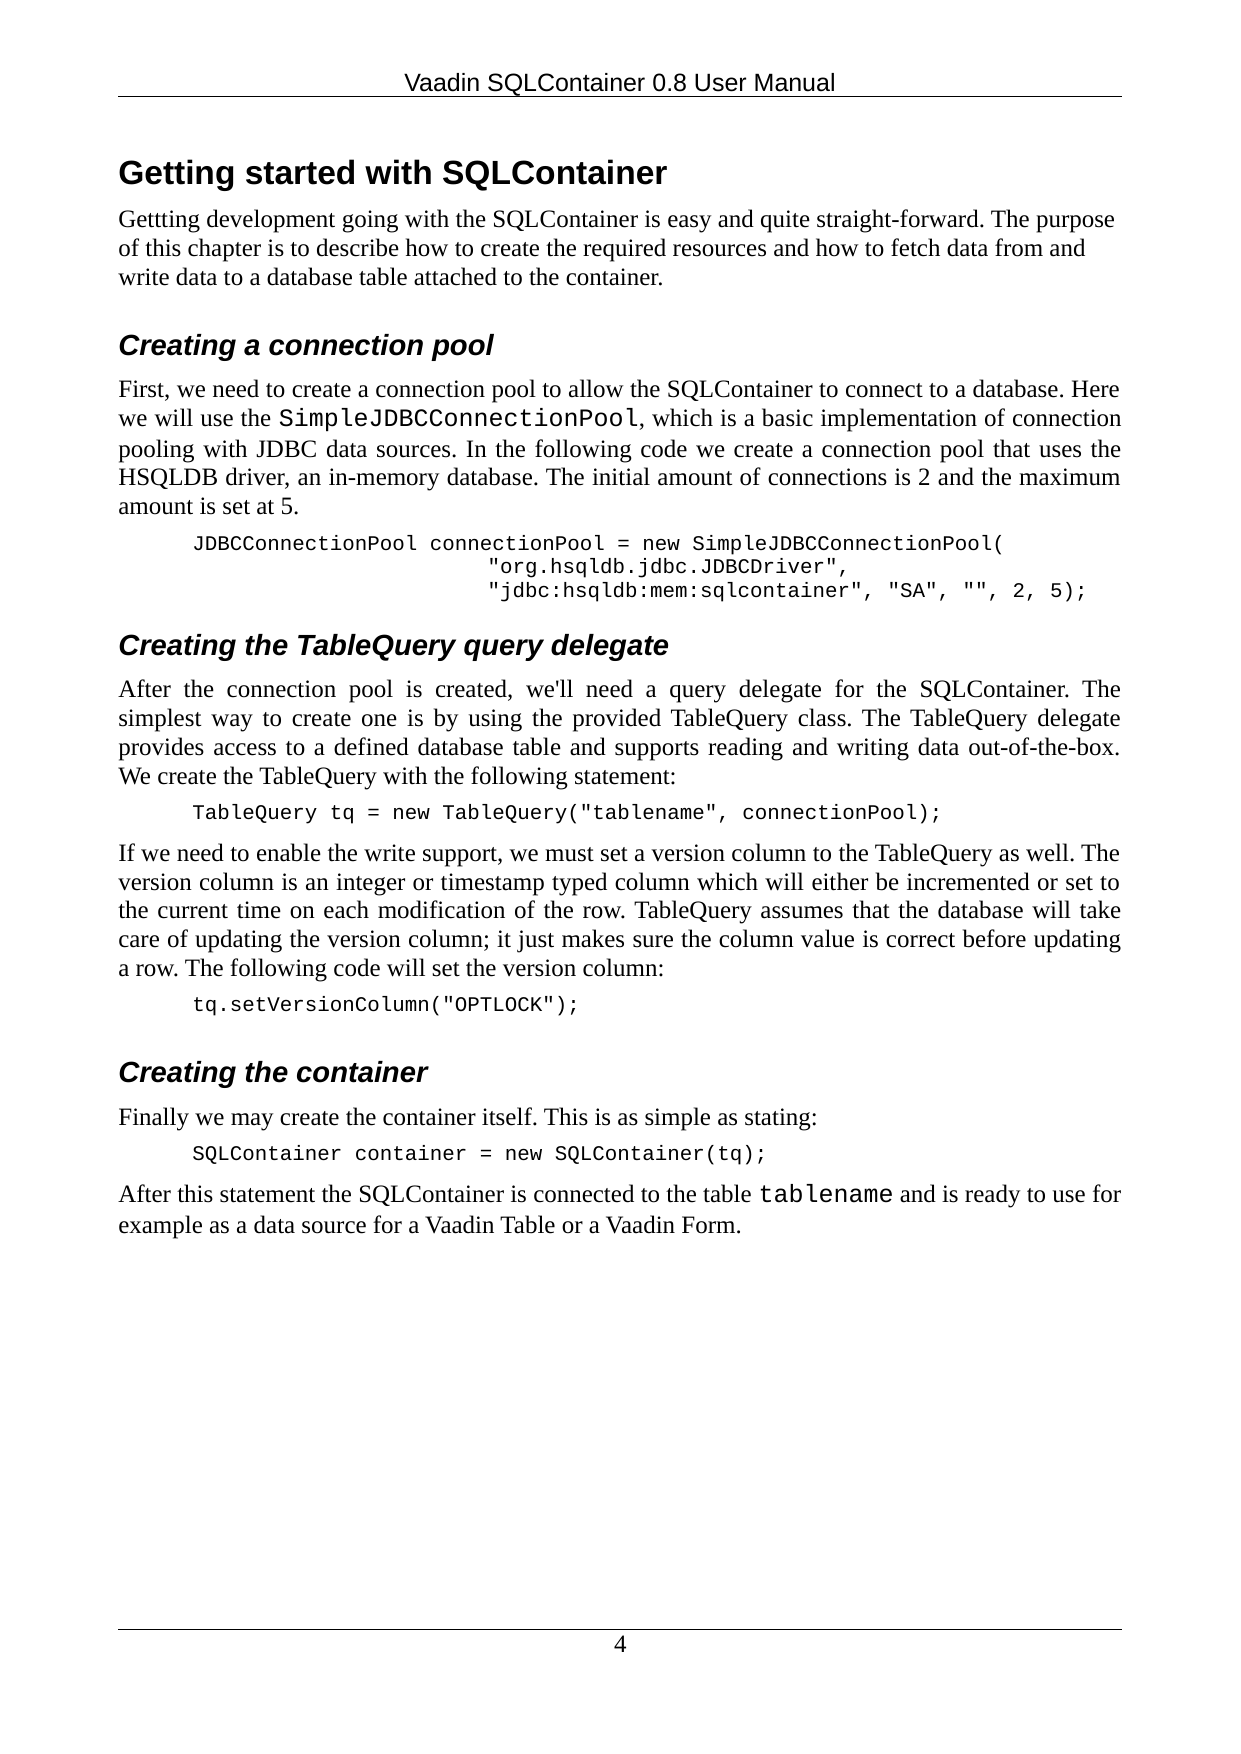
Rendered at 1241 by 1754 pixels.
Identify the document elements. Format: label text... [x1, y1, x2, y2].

text If we need to enable the write support, we must set a version column to the TableQuery as well. The version column is an integer or timestamp typed column which will either be incremented or set to the current time on each modification of the row. TableQuery assumes that the database will take care of updating the version column; it just makes sure the column value is correct before updating a row. The following code will set the version column: [118, 838, 1122, 982]
text tq.setVersionColumn("OPTLOCK"); [118, 994, 1122, 1018]
text JDBCConnectionPool connectionPool = new SimpleJDBCConnectionPool( [118, 532, 1122, 556]
text "jdbc:hsqldb:mem:sqlcontainer", "SA", "", 2, 5); [118, 580, 1122, 603]
subtitle Getting started with SQLContainer [118, 153, 1122, 192]
text Gettting development going with the SQLContainer is easy and quite straight-forward. The purpose of this chapter is to describe how to create the required resources and how to fetch data from and write data to a database table attached to the container. [118, 204, 1122, 291]
text "org.hsqldb.jdbc.JDBCDriver", [118, 556, 1122, 580]
subtitle Creating the TableQuery query delegate [118, 628, 1122, 662]
subtitle Creating a connection pool [118, 328, 1122, 362]
text Finally we may create the container itself. This is as simple as stating: [118, 1102, 1122, 1130]
text SQLContainer container = new SQLContainer(tq); [118, 1143, 1122, 1166]
subtitle Creating the container [118, 1056, 1122, 1089]
text TableQuery tq = new TableQuery("tablename", connectionPool); [118, 802, 1122, 826]
text After this statement the SQLContainer is connected to the table tablename and is ready to use for example as a data source for a Vaadin Table or a Vaadin Form. [118, 1179, 1122, 1238]
text First, we need to create a connection pool to allow the SQLContainer to connect to a database. Here we will use the SimpleJDBCConnectionPool, which is a basic implementation of connection pooling with JDBC data sources. In the following code we create a connection pool that uses the HSQLDB driver, an in-memory database. The initial amount of connections is 2 and the maximum amount is set at 5. [118, 374, 1122, 520]
text After the connection pool is created, we'll need a query delegate for the SQLContainer. The simplest way to create one is by using the provided TableQuery class. The TableQuery delegate provides access to a defined database table and supports reading and writing data out-of-the-box. We create the TableQuery with the following statement: [118, 674, 1122, 789]
